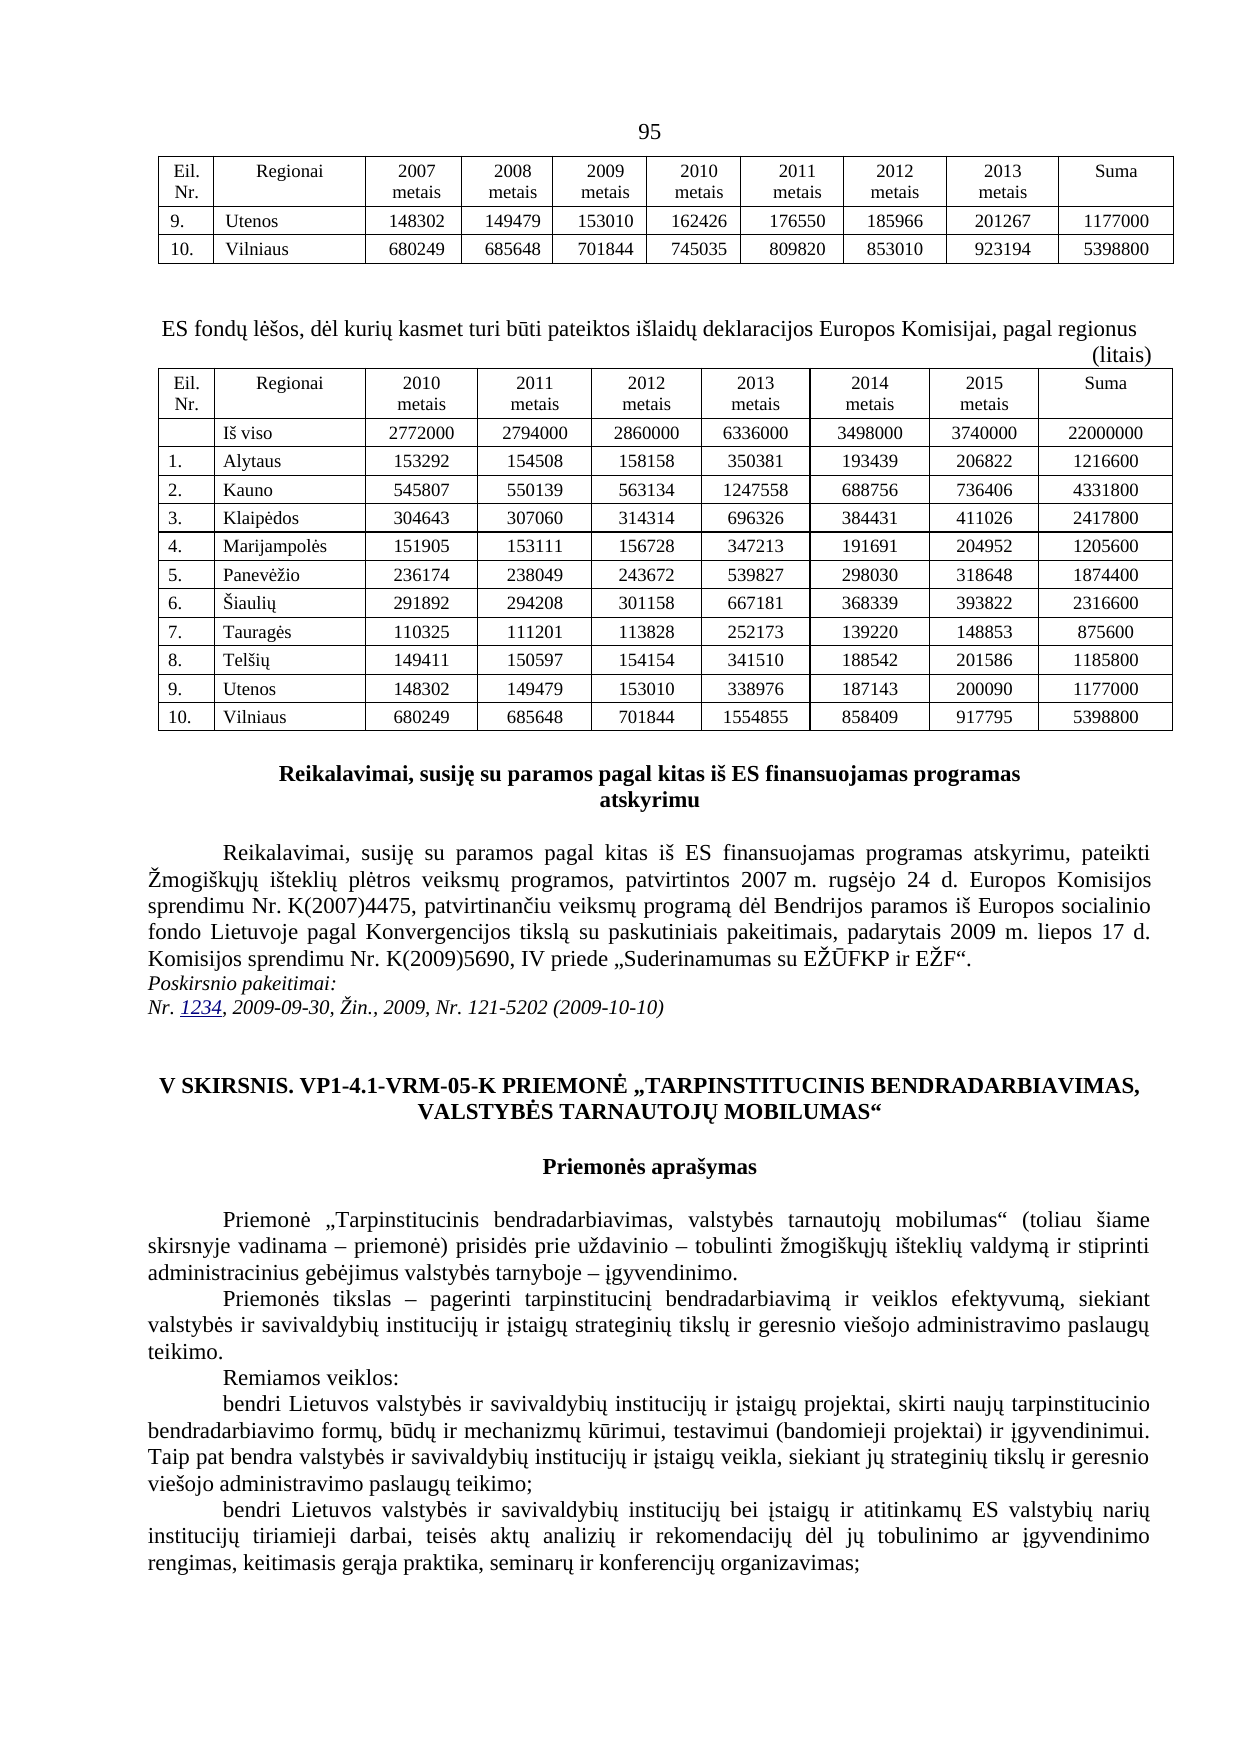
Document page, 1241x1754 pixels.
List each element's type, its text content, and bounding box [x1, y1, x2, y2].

table_cell Iš viso [215, 419, 365, 446]
table_cell Vilniaus [214, 235, 365, 262]
table_cell 5398800 [1039, 703, 1172, 730]
text (litais) [148, 341, 1152, 368]
table_cell 148302 [366, 207, 461, 234]
table_cell 236174 [366, 561, 477, 588]
table_cell 6. [159, 589, 214, 617]
table_header 2012 metais [844, 157, 946, 206]
table_cell 685648 [478, 703, 591, 730]
table_header 2008 metais [462, 157, 552, 206]
table_cell 298030 [811, 561, 929, 588]
text Reikalavimai, susiję su paramos pagal kitas iš ES finansuojamas programas atskyrimu [148, 760, 1152, 813]
table_cell 150597 [478, 646, 591, 673]
table_cell 384431 [811, 504, 929, 531]
table_cell 667181 [702, 589, 809, 617]
table_cell 539827 [702, 561, 809, 588]
text Remiamos veiklos: [148, 1364, 1152, 1391]
table_cell 2794000 [478, 419, 591, 446]
table_cell 4. [159, 533, 214, 560]
table_cell 2. [159, 476, 214, 503]
table_cell 10. [159, 235, 213, 262]
table_cell [159, 419, 214, 446]
table_header 2010 metais [366, 369, 477, 418]
table_cell 1247558 [702, 476, 809, 503]
table_cell 5. [159, 561, 214, 588]
table_header Eil. Nr. [159, 157, 213, 206]
table_cell 2772000 [366, 419, 477, 446]
table_cell 22000000 [1039, 419, 1172, 446]
table_cell 204952 [930, 533, 1038, 560]
table_cell 314314 [592, 504, 701, 531]
table_cell 350381 [702, 447, 809, 474]
table_cell Utenos [215, 675, 365, 702]
table_cell 9. [159, 675, 214, 702]
table_cell 149411 [366, 646, 477, 673]
table_cell 2417800 [1039, 504, 1172, 531]
table_cell 736406 [930, 476, 1038, 503]
table_cell Kauno [215, 476, 365, 503]
table_cell 153292 [366, 447, 477, 474]
table_cell 139220 [811, 618, 929, 645]
table_cell 809820 [741, 235, 843, 262]
table_header Eil. Nr. [159, 369, 214, 418]
table_cell 745035 [647, 235, 740, 262]
table_cell 191691 [811, 533, 929, 560]
table_cell 393822 [930, 589, 1038, 617]
table_cell Šiaulių [215, 589, 365, 617]
text Nr. 1234, 2009-09-30, Žin., 2009, Nr. 121-5202 (2009-10-10) [148, 995, 1152, 1019]
table_cell Telšių [215, 646, 365, 673]
text Priemonės aprašymas [148, 1153, 1152, 1180]
table_cell 10. [159, 703, 214, 730]
table_cell 685648 [462, 235, 552, 262]
table_cell 252173 [702, 618, 809, 645]
table_cell 154508 [478, 447, 591, 474]
table_cell 188542 [811, 646, 929, 673]
table_cell 8. [159, 646, 214, 673]
table_cell 4331800 [1039, 476, 1172, 503]
text Priemonė „Tarpinstitucinis bendradarbiavimas, valstybės tarnautojų mobilumas“ (toliau šiame skirsnyje vadinama – priemonė) prisidės prie uždavinio – tobulinti žmogiškųjų išteklių valdymą ir stiprinti administracinius gebėjimus valstybės tarnyboje – įgyvendinimo. [148, 1206, 1152, 1285]
table_cell 1216600 [1039, 447, 1172, 474]
table_cell 680249 [366, 235, 461, 262]
table_cell 151905 [366, 533, 477, 560]
table_cell 701844 [592, 703, 701, 730]
table_cell 243672 [592, 561, 701, 588]
table_cell 347213 [702, 533, 809, 560]
text Poskirsnio pakeitimai: [148, 971, 1152, 995]
table_cell 6336000 [702, 419, 809, 446]
table_cell 3498000 [811, 419, 929, 446]
table_cell 162426 [647, 207, 740, 234]
table_cell 154154 [592, 646, 701, 673]
table_cell 3. [159, 504, 214, 531]
table_cell Vilniaus [215, 703, 365, 730]
table_cell 111201 [478, 618, 591, 645]
table_cell 156728 [592, 533, 701, 560]
table_header 2015 metais [930, 369, 1038, 418]
table_header 2009 metais [553, 157, 646, 206]
table_cell 9. [159, 207, 213, 234]
table_header 2013 metais [702, 369, 809, 418]
table_cell 341510 [702, 646, 809, 673]
table_cell Klaipėdos [215, 504, 365, 531]
table_cell 853010 [844, 235, 946, 262]
table_cell 193439 [811, 447, 929, 474]
table_header Suma [1059, 157, 1173, 206]
text bendri Lietuvos valstybės ir savivaldybių institucijų bei įstaigų ir atitinkamų ES valstybių narių institucijų tiriamieji darbai, teisės aktų analizių ir rekomendacijų dėl jų tobulinimo ar įgyvendinimo rengimas, keitimasis gerąja praktika, seminarų ir konferencijų organizavimas; [148, 1496, 1152, 1575]
table_cell 550139 [478, 476, 591, 503]
table_cell 7. [159, 618, 214, 645]
table_cell 917795 [930, 703, 1038, 730]
table_cell Marijampolės [215, 533, 365, 560]
table_cell 148853 [930, 618, 1038, 645]
table_header 2012 metais [592, 369, 701, 418]
text Reikalavimai, susiję su paramos pagal kitas iš ES finansuojamas programas atskyrimu, pateikti Žmogiškųjų išteklių plėtros veiksmų programos, patvirtintos 2007 m. rugsėjo 24 d. Europos Komisijos sprendimu Nr. K(2007)4475, patvirtinančiu veiksmų programą dėl Bendrijos paramos iš Europos socialinio fondo Lietuvoje pagal Konvergencijos tikslą su paskutiniais pakeitimais, padarytais 2009 m. liepos 17 d. Komisijos sprendimu Nr. K(2009)5690, IV priede „Suderinamumas su EŽŪFKP ir EŽF“. [148, 839, 1152, 971]
subtitle V SKIRSNIS. VP1-4.1-VRM-05-K PRIEMONĖ „TARPINSTITUCINIS BENDRADARBIAVIMAS, VALSTYBĖS TARNAUTOJŲ MOBILUMAS“ [148, 1072, 1152, 1124]
table_cell 148302 [366, 675, 477, 702]
table_cell 2316600 [1039, 589, 1172, 617]
table_cell 201586 [930, 646, 1038, 673]
table_header 2007 metais [366, 157, 461, 206]
table_header Regionai [215, 369, 365, 418]
table_cell 1874400 [1039, 561, 1172, 588]
table_cell 875600 [1039, 618, 1172, 645]
table_cell 1177000 [1039, 675, 1172, 702]
table_cell 680249 [366, 703, 477, 730]
table_cell 153111 [478, 533, 591, 560]
table_cell 307060 [478, 504, 591, 531]
table_cell 187143 [811, 675, 929, 702]
text bendri Lietuvos valstybės ir savivaldybių institucijų ir įstaigų projektai, skirti naujų tarpinstitucinio bendradarbiavimo formų, būdų ir mechanizmų kūrimui, testavimui (bandomieji projektai) ir įgyvendinimui. Taip pat bendra valstybės ir savivaldybių institucijų ir įstaigų veikla, siekiant jų strateginių tikslų ir geresnio viešojo administravimo paslaugų teikimo; [148, 1391, 1152, 1496]
table_cell 923194 [947, 235, 1058, 262]
text Priemonės tikslas – pagerinti tarpinstitucinį bendradarbiavimą ir veiklos efektyvumą, siekiant valstybės ir savivaldybių institucijų ir įstaigų strateginių tikslų ir geresnio viešojo administravimo paslaugų teikimo. [148, 1285, 1152, 1364]
text ES fondų lėšos, dėl kurių kasmet turi būti pateiktos išlaidų deklaracijos Europos Komisijai, pagal regionus [148, 315, 1152, 341]
table_header 2011 metais [741, 157, 843, 206]
table_cell 110325 [366, 618, 477, 645]
table_cell 153010 [592, 675, 701, 702]
table_header Suma [1039, 369, 1172, 418]
table_cell 304643 [366, 504, 477, 531]
table_cell 206822 [930, 447, 1038, 474]
table_cell 545807 [366, 476, 477, 503]
table_header 2014 metais [811, 369, 929, 418]
table_cell 2860000 [592, 419, 701, 446]
table_cell 291892 [366, 589, 477, 617]
table_cell 200090 [930, 675, 1038, 702]
table_cell Alytaus [215, 447, 365, 474]
table_cell 563134 [592, 476, 701, 503]
table_header 2010 metais [647, 157, 740, 206]
table_cell 3740000 [930, 419, 1038, 446]
table_cell 294208 [478, 589, 591, 617]
table_header Regionai [214, 157, 365, 206]
table_cell 238049 [478, 561, 591, 588]
table_cell Panevėžio [215, 561, 365, 588]
table_cell 318648 [930, 561, 1038, 588]
table_cell 411026 [930, 504, 1038, 531]
table_cell 158158 [592, 447, 701, 474]
table_header 2011 metais [478, 369, 591, 418]
table_cell 185966 [844, 207, 946, 234]
table_cell Utenos [214, 207, 365, 234]
table_cell Tauragės [215, 618, 365, 645]
table_cell 858409 [811, 703, 929, 730]
table_cell 696326 [702, 504, 809, 531]
table_cell 149479 [478, 675, 591, 702]
table_cell 368339 [811, 589, 929, 617]
table_cell 301158 [592, 589, 701, 617]
table_cell 113828 [592, 618, 701, 645]
table_cell 153010 [553, 207, 646, 234]
table_cell 5398800 [1059, 235, 1173, 262]
table_cell 1. [159, 447, 214, 474]
table_cell 1205600 [1039, 533, 1172, 560]
table_cell 149479 [462, 207, 552, 234]
table_cell 1177000 [1059, 207, 1173, 234]
table_cell 1185800 [1039, 646, 1172, 673]
table_cell 201267 [947, 207, 1058, 234]
table_header 2013 metais [947, 157, 1058, 206]
table_cell 688756 [811, 476, 929, 503]
table_cell 338976 [702, 675, 809, 702]
table_cell 1554855 [702, 703, 809, 730]
table_cell 176550 [741, 207, 843, 234]
table_cell 701844 [553, 235, 646, 262]
